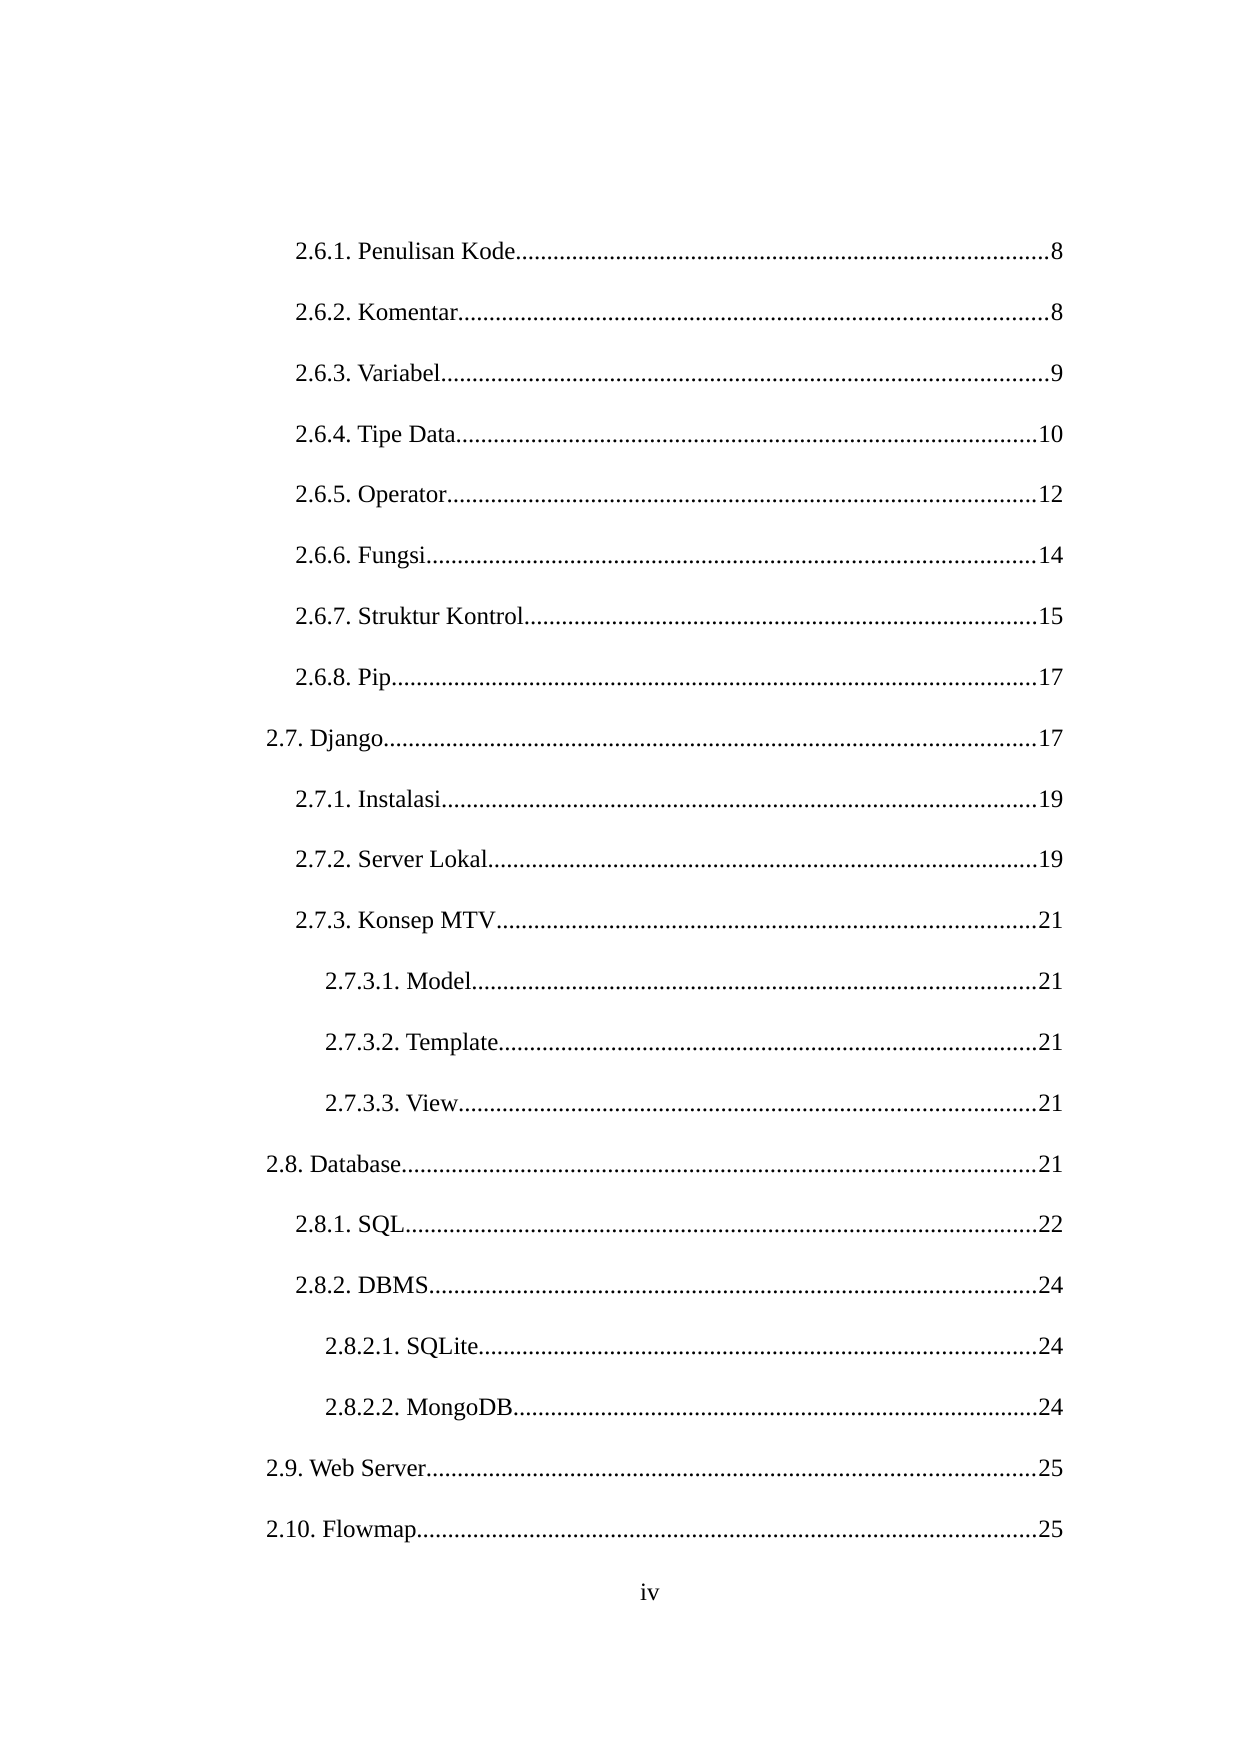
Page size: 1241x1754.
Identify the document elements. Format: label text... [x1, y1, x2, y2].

text 2.8. Database 21 [266, 1149, 1063, 1177]
text 2.6.1. Penulisan Kode 8 [295, 236, 1063, 265]
text 2.8.1. SQL 22 [295, 1209, 1063, 1238]
text 2.7.3. Konsep MTV 21 [295, 905, 1063, 934]
text 2.8.2.2. MongoDB 24 [325, 1392, 1063, 1421]
text 2.6.6. Fungsi 14 [295, 540, 1063, 569]
text 2.7.1. Instalasi 19 [295, 784, 1063, 812]
text 2.9. Web Server 25 [266, 1453, 1063, 1482]
text 2.6.8. Pip 17 [295, 662, 1063, 691]
text 2.6.5. Operator 12 [295, 479, 1063, 508]
text 2.6.7. Struktur Kontrol 15 [295, 601, 1063, 630]
text 2.8.2. DBMS 24 [295, 1270, 1063, 1299]
text 2.7.3.1. Model 21 [325, 966, 1063, 995]
text 2.6.4. Tipe Data 10 [295, 419, 1063, 447]
text 2.6.2. Komentar 8 [295, 297, 1063, 326]
text 2.6.3. Variabel 9 [295, 358, 1063, 387]
text 2.7.2. Server Lokal 19 [295, 844, 1063, 873]
text 2.8.2.1. SQLite 24 [325, 1331, 1063, 1360]
text 2.7.3.2. Template 21 [325, 1027, 1063, 1056]
text 2.10. Flowmap 25 [266, 1514, 1063, 1542]
text 2.7.3.3. View 21 [325, 1088, 1063, 1117]
text 2.7. Django 17 [266, 723, 1063, 752]
